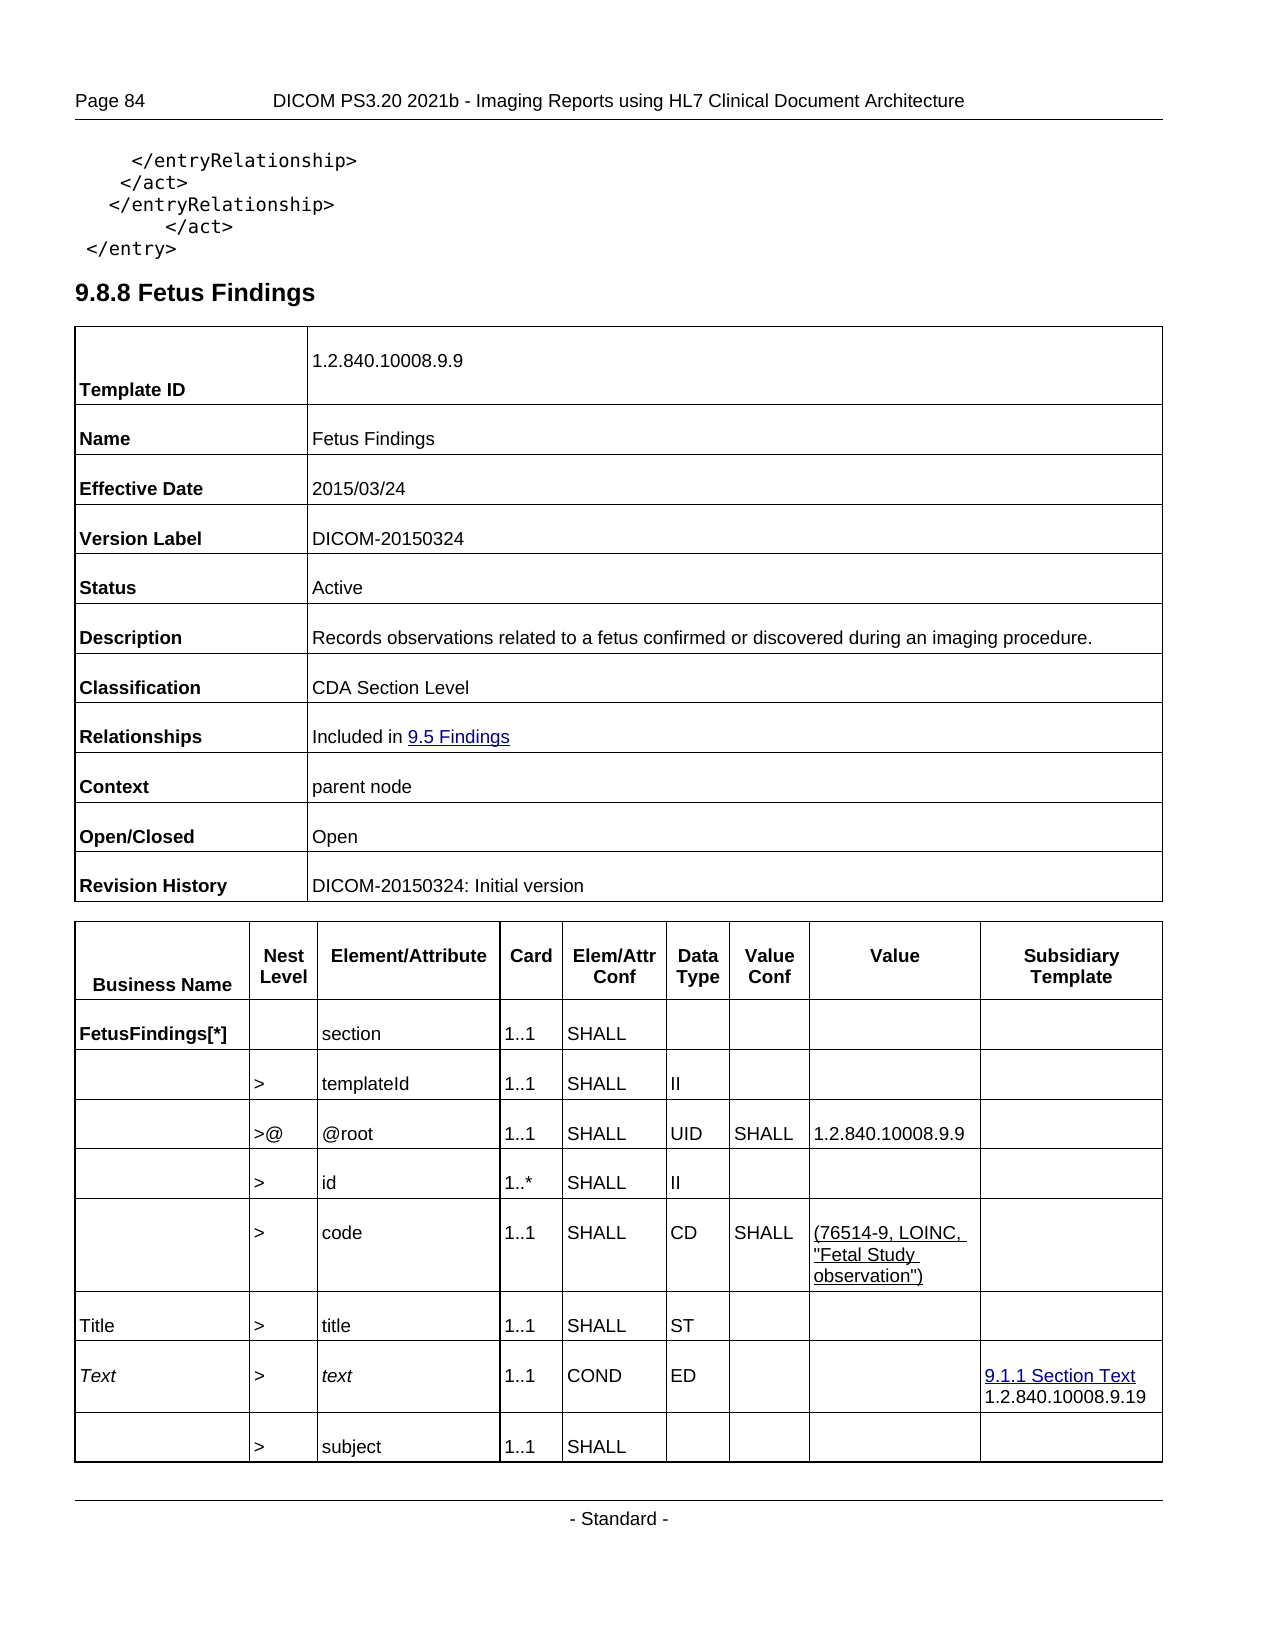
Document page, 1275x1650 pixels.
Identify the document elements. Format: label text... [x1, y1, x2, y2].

table_cell [810, 1413, 980, 1461]
table_cell @root [318, 1100, 499, 1148]
table_cell DICOM-20150324: Initial version [308, 852, 1162, 901]
table_cell SHALL [730, 1199, 809, 1291]
table_cell [981, 1050, 1162, 1098]
table_cell COND [563, 1341, 666, 1412]
text </entryRelationship> </act> </entryRelationship> </act> </entry> [75, 150, 1162, 259]
table_cell Fetus​Findings[*] [76, 1000, 249, 1049]
table_cell 1..1 [501, 1292, 562, 1340]
table_cell SHALL [563, 1413, 666, 1461]
table_cell [730, 1413, 809, 1461]
table_cell code [318, 1199, 499, 1291]
table_cell CDA Section Level [308, 654, 1162, 702]
table_cell 1..1 [501, 1199, 562, 1291]
table_header Nest Level [250, 922, 317, 999]
table_cell 9.1.1 Section Text 1.2.840.10008.9.19 [981, 1341, 1162, 1412]
table_cell Revision History [76, 852, 307, 901]
table_header Value [810, 922, 980, 999]
table_cell [981, 1413, 1162, 1461]
table_header Template ID [76, 327, 307, 404]
table_cell [730, 1292, 809, 1340]
table_cell UID [667, 1100, 729, 1148]
table_cell SHALL [563, 1050, 666, 1098]
text 9.8.8 Fetus Findings [75, 278, 1162, 307]
table_cell > [250, 1292, 317, 1340]
table_cell [981, 1199, 1162, 1291]
table_cell [730, 1000, 809, 1049]
table_cell > [250, 1050, 317, 1098]
table_cell II [667, 1050, 729, 1098]
table_cell ST [667, 1292, 729, 1340]
table_header Card [501, 922, 562, 999]
table_cell SHALL [563, 1100, 666, 1148]
table_cell subject [318, 1413, 499, 1461]
table_cell Effective Date [76, 455, 307, 503]
table_cell title [318, 1292, 499, 1340]
table_cell > [250, 1413, 317, 1461]
table_cell [981, 1000, 1162, 1049]
table_cell [250, 1000, 317, 1049]
table_cell [810, 1000, 980, 1049]
table_cell [730, 1050, 809, 1098]
table_cell 1..1 [501, 1413, 562, 1461]
table_cell Description [76, 604, 307, 652]
table_cell Classification [76, 654, 307, 702]
table_header Data Type [667, 922, 729, 999]
table_cell 1..1 [501, 1341, 562, 1412]
table_cell [981, 1100, 1162, 1148]
table_cell template​Id [318, 1050, 499, 1098]
table_cell SHALL [563, 1199, 666, 1291]
table_cell > [250, 1149, 317, 1198]
table_cell Included in 9.5 Findings [308, 703, 1162, 752]
table_cell Relationships [76, 703, 307, 752]
table_cell [810, 1341, 980, 1412]
table_cell Open/Closed [76, 803, 307, 851]
table_header Value Conf [730, 922, 809, 999]
table_cell [76, 1149, 249, 1198]
table_cell [76, 1413, 249, 1461]
table_cell ED [667, 1341, 729, 1412]
table_cell [981, 1292, 1162, 1340]
table_cell Name [76, 405, 307, 454]
table_cell CD [667, 1199, 729, 1291]
table_header Business Name [76, 922, 249, 999]
table_cell SHALL [563, 1149, 666, 1198]
table_cell > [250, 1199, 317, 1291]
table_header Subsidiary Template [981, 922, 1162, 999]
table_cell SHALL [730, 1100, 809, 1148]
table_cell > [250, 1341, 317, 1412]
table_cell Context [76, 753, 307, 802]
table_cell [76, 1199, 249, 1291]
table_cell section [318, 1000, 499, 1049]
table_cell [981, 1149, 1162, 1198]
table_header Element/​Attribute [318, 922, 499, 999]
table_cell id [318, 1149, 499, 1198]
table_cell (76514-9, LOINC, "Fetal Study observation") [810, 1199, 980, 1291]
table_cell Version Label [76, 505, 307, 553]
table_cell 1..1 [501, 1000, 562, 1049]
table_header Elem/Attr Conf [563, 922, 666, 999]
table_cell [730, 1341, 809, 1412]
table_cell [76, 1100, 249, 1148]
table_cell II [667, 1149, 729, 1198]
table_cell Status [76, 554, 307, 603]
table_cell Text [76, 1341, 249, 1412]
table_cell SHALL [563, 1000, 666, 1049]
table_cell 1.2.840.10008.9.9 [810, 1100, 980, 1148]
table_cell [667, 1413, 729, 1461]
table_cell >@ [250, 1100, 317, 1148]
table_cell parent node [308, 753, 1162, 802]
table_cell 1..1 [501, 1050, 562, 1098]
table_cell Title [76, 1292, 249, 1340]
table_cell [667, 1000, 729, 1049]
table_cell [810, 1149, 980, 1198]
table_cell 2015/03/24 [308, 455, 1162, 503]
table_cell 1..1 [501, 1100, 562, 1148]
table_cell Fetus Findings [308, 405, 1162, 454]
table_cell Records observations related to a fetus confirmed or discovered during an imaging procedure. [308, 604, 1162, 652]
table_cell Active [308, 554, 1162, 603]
table_cell [810, 1292, 980, 1340]
table_header 1.2.840.10008.9.9 [308, 327, 1162, 404]
table_cell [76, 1050, 249, 1098]
table_cell Open [308, 803, 1162, 851]
table_cell [730, 1149, 809, 1198]
table_cell 1..* [501, 1149, 562, 1198]
table_cell SHALL [563, 1292, 666, 1340]
table_cell DICOM-20150324 [308, 505, 1162, 553]
table_cell [810, 1050, 980, 1098]
table_cell text [318, 1341, 499, 1412]
